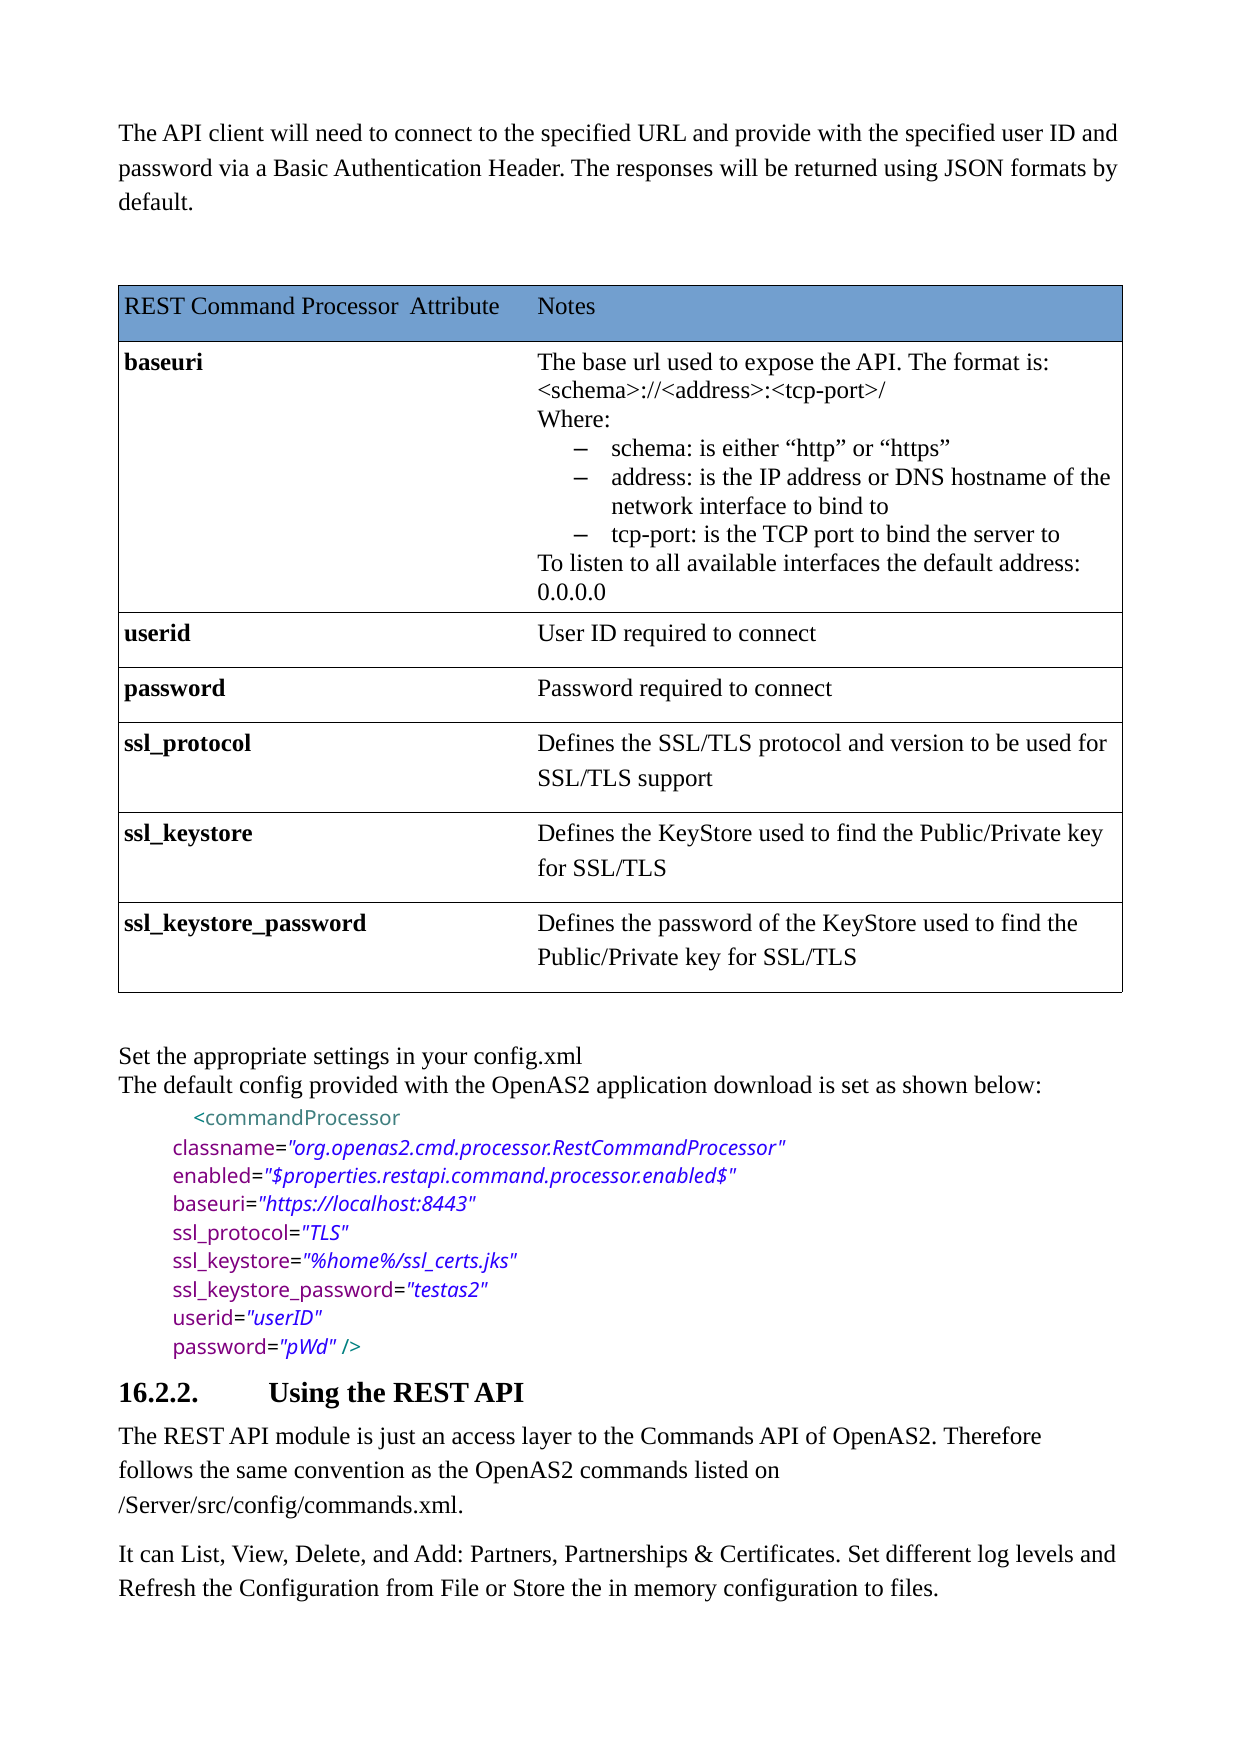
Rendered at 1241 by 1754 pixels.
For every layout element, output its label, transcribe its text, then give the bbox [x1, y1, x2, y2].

table_cell baseuri [119, 342, 531, 612]
table_header REST Command Processor Attribute [119, 286, 531, 341]
table_header Notes [531, 286, 1122, 341]
table_cell Defines the KeyStore used to find the Public/Private key for SSL/TLS [531, 813, 1122, 902]
text baseuri="https://localhost:8443" [118, 1189, 1122, 1218]
table_cell password [119, 668, 531, 722]
table_cell Defines the SSL/TLS protocol and version to be used for SSL/TLS support [531, 723, 1122, 812]
table_cell userid [119, 613, 531, 667]
text ssl_keystore_password="testas2" [118, 1275, 1122, 1303]
text classname="org.openas2.cmd.processor.RestCommandProcessor" [118, 1133, 1122, 1161]
text ssl_protocol="TLS" [118, 1218, 1122, 1246]
table_cell User ID required to connect [531, 613, 1122, 667]
text Set the appropriate settings in your config.xml The default config provided with the OpenAS2 application download is set as shown below: <commandProcessor [118, 1041, 1122, 1133]
text password="pWd" /> [118, 1332, 1122, 1360]
text The API client will need to connect to the specified URL and provide with the specified user ID and password via a Basic Authentication Header. The responses will be returned using JSON formats by default. [118, 118, 1122, 216]
text userid="userID" [118, 1303, 1122, 1332]
text It can List, View, Delete, and Add: Partners, Partnerships & Certificates. Set different log levels and Refresh the Configuration from File or Store the in memory configuration to files. [118, 1539, 1122, 1602]
text enabled="$properties.restapi.command.processor.enabled$" [118, 1161, 1122, 1189]
table_cell ssl_protocol [119, 723, 531, 812]
text The REST API module is just an access layer to the Commands API of OpenAS2. Therefore follows the same convention as the OpenAS2 commands listed on /Server/src/config/commands.xml. [118, 1421, 1122, 1518]
table_cell Defines the password of the KeyStore used to find the Public/Private key for SSL/TLS [531, 903, 1122, 992]
text ssl_keystore="%home%/ssl_certs.jks" [118, 1246, 1122, 1275]
table_cell ssl_keystore_password [119, 903, 531, 992]
subtitle Using the REST API [118, 1375, 1122, 1408]
table_cell The base url used to expose the API. The format is: <schema>://<address>:<tcp-port>/ Where: schema: is either “http” or “https” address: is the IP address or DNS hostname of the network interface to bind to tcp-port: is the TCP port to bind the server to To listen to all available interfaces the default address: 0.0.0.0 [531, 342, 1122, 612]
table_cell ssl_keystore [119, 813, 531, 902]
table_cell Password required to connect [531, 668, 1122, 722]
